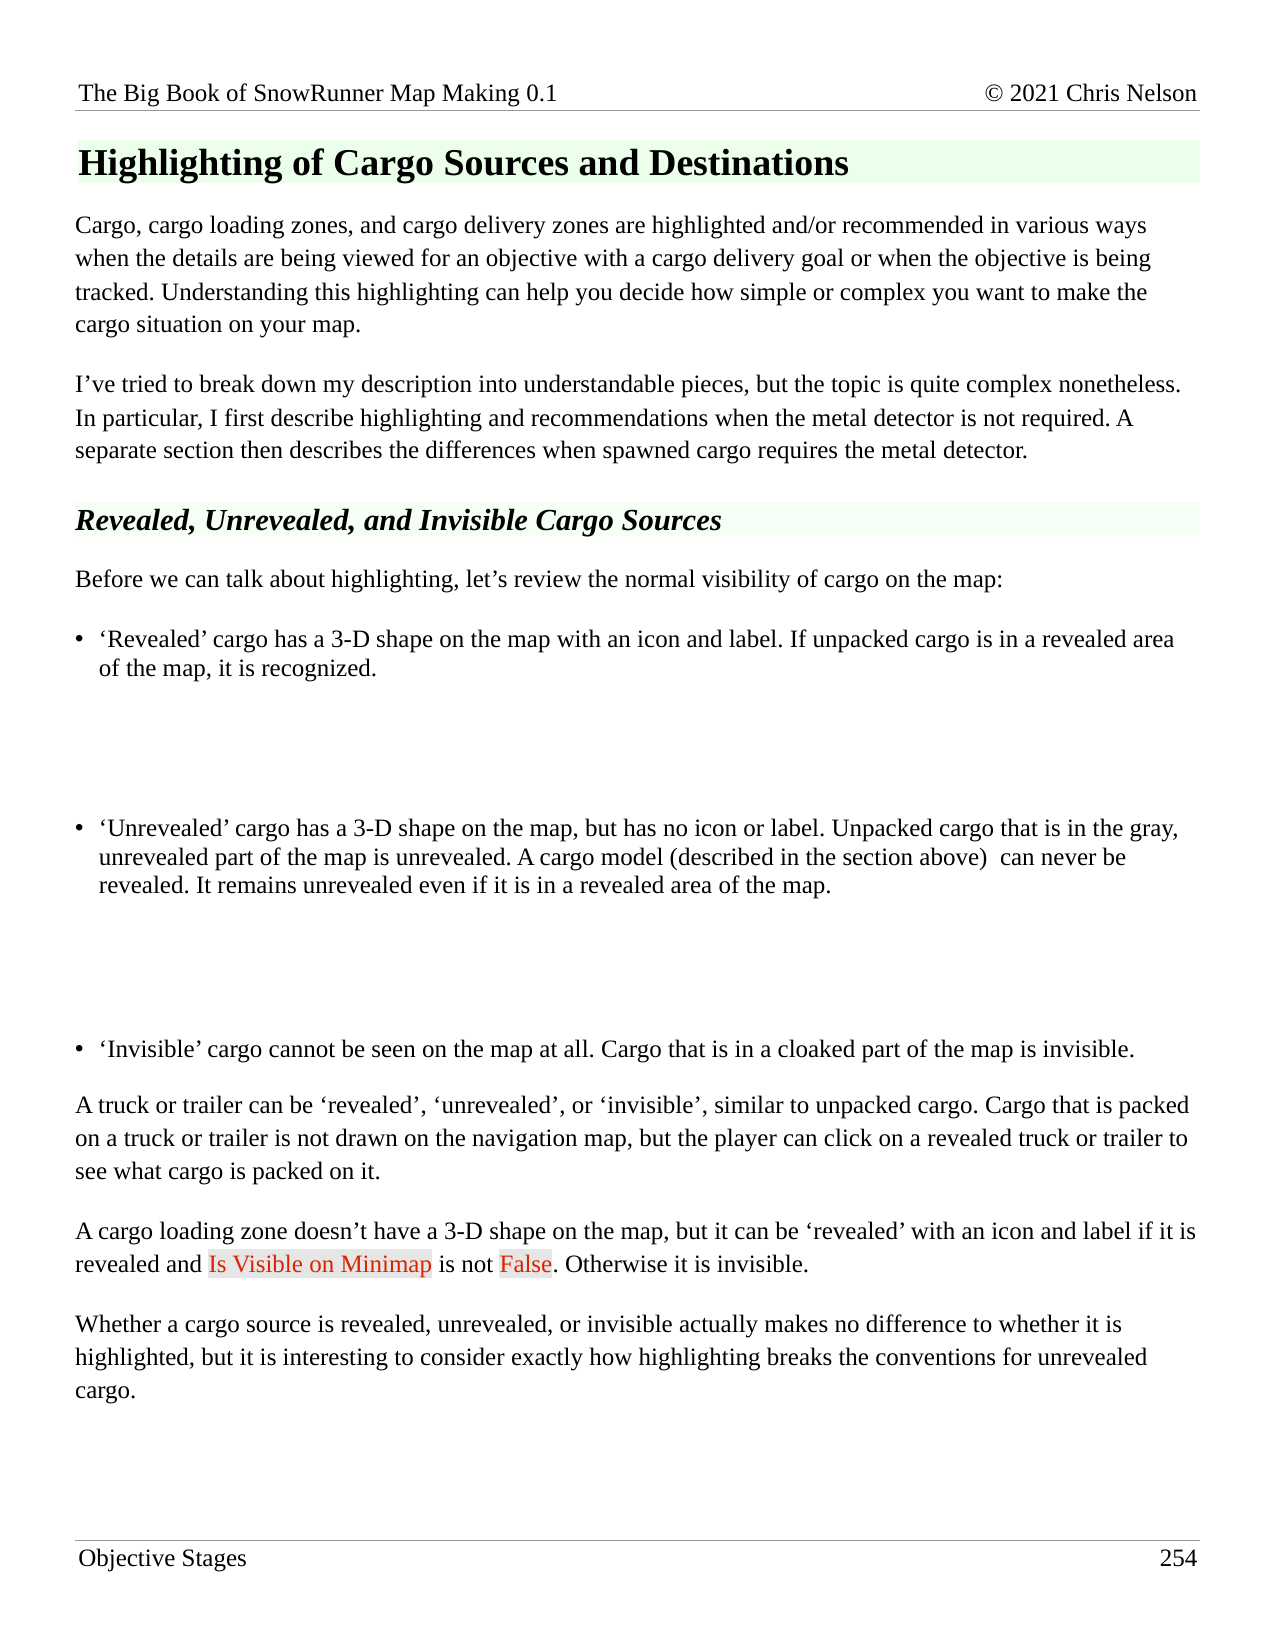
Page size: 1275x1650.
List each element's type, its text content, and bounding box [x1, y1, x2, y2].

text A cargo loading zone doesn’t have a 3-D shape on the map, but it can be ‘revealed’ with an icon and label if it is revealed and Is Visible on Minimap is not False. Otherwise it is invisible. [75, 1216, 1200, 1278]
text I’ve tried to break down my description into understandable pieces, but the topic is quite complex nonetheless. In particular, I first describe highlighting and recommendations when the metal detector is not required. A separate section then describes the differences when spawned cargo requires the metal detector. [75, 369, 1200, 464]
subtitle Revealed, Unrevealed, and Invisible Cargo Sources [75, 502, 1200, 537]
list ‘Unrevealed’ cargo has a 3-D shape on the map, but has no icon or label. Unpacked cargo that is in the gray, unrevealed part of the map is unrevealed. A cargo model (described in the section above) can never be revealed. It remains unrevealed even if it is in a revealed area of the map. [75, 813, 1200, 899]
text Cargo, cargo loading zones, and cargo delivery zones are highlighted and/or recommended in various ways when the details are being viewed for an objective with a cargo delivery goal or when the objective is being tracked. Understanding this highlighting can help you decide how simple or complex you want to make the cargo situation on your map. [75, 211, 1200, 338]
text Before we can talk about highlighting, let’s review the normal visibility of cargo on the map: [75, 564, 1200, 593]
list ‘Invisible’ cargo cannot be seen on the map at all. Cargo that is in a cloaked part of the map is invisible. [75, 1034, 1200, 1063]
list ‘Revealed’ cargo has a 3-D shape on the map with an icon and label. If unpacked cargo is in a revealed area of the map, it is recognized. [75, 624, 1200, 681]
text Whether a cargo source is revealed, unrevealed, or invisible actually makes no difference to whether it is highlighted, but it is interesting to consider exactly how highlighting breaks the conventions for unrevealed cargo. [75, 1309, 1200, 1404]
text A truck or trailer can be ‘revealed’, ‘unrevealed’, or ‘invisible’, similar to unpacked cargo. Cargo that is packed on a truck or trailer is not drawn on the navigation map, but the player can click on a revealed truck or trailer to see what cargo is packed on it. [75, 1090, 1200, 1185]
subtitle Highlighting of Cargo Sources and Destinations [78, 140, 1200, 183]
